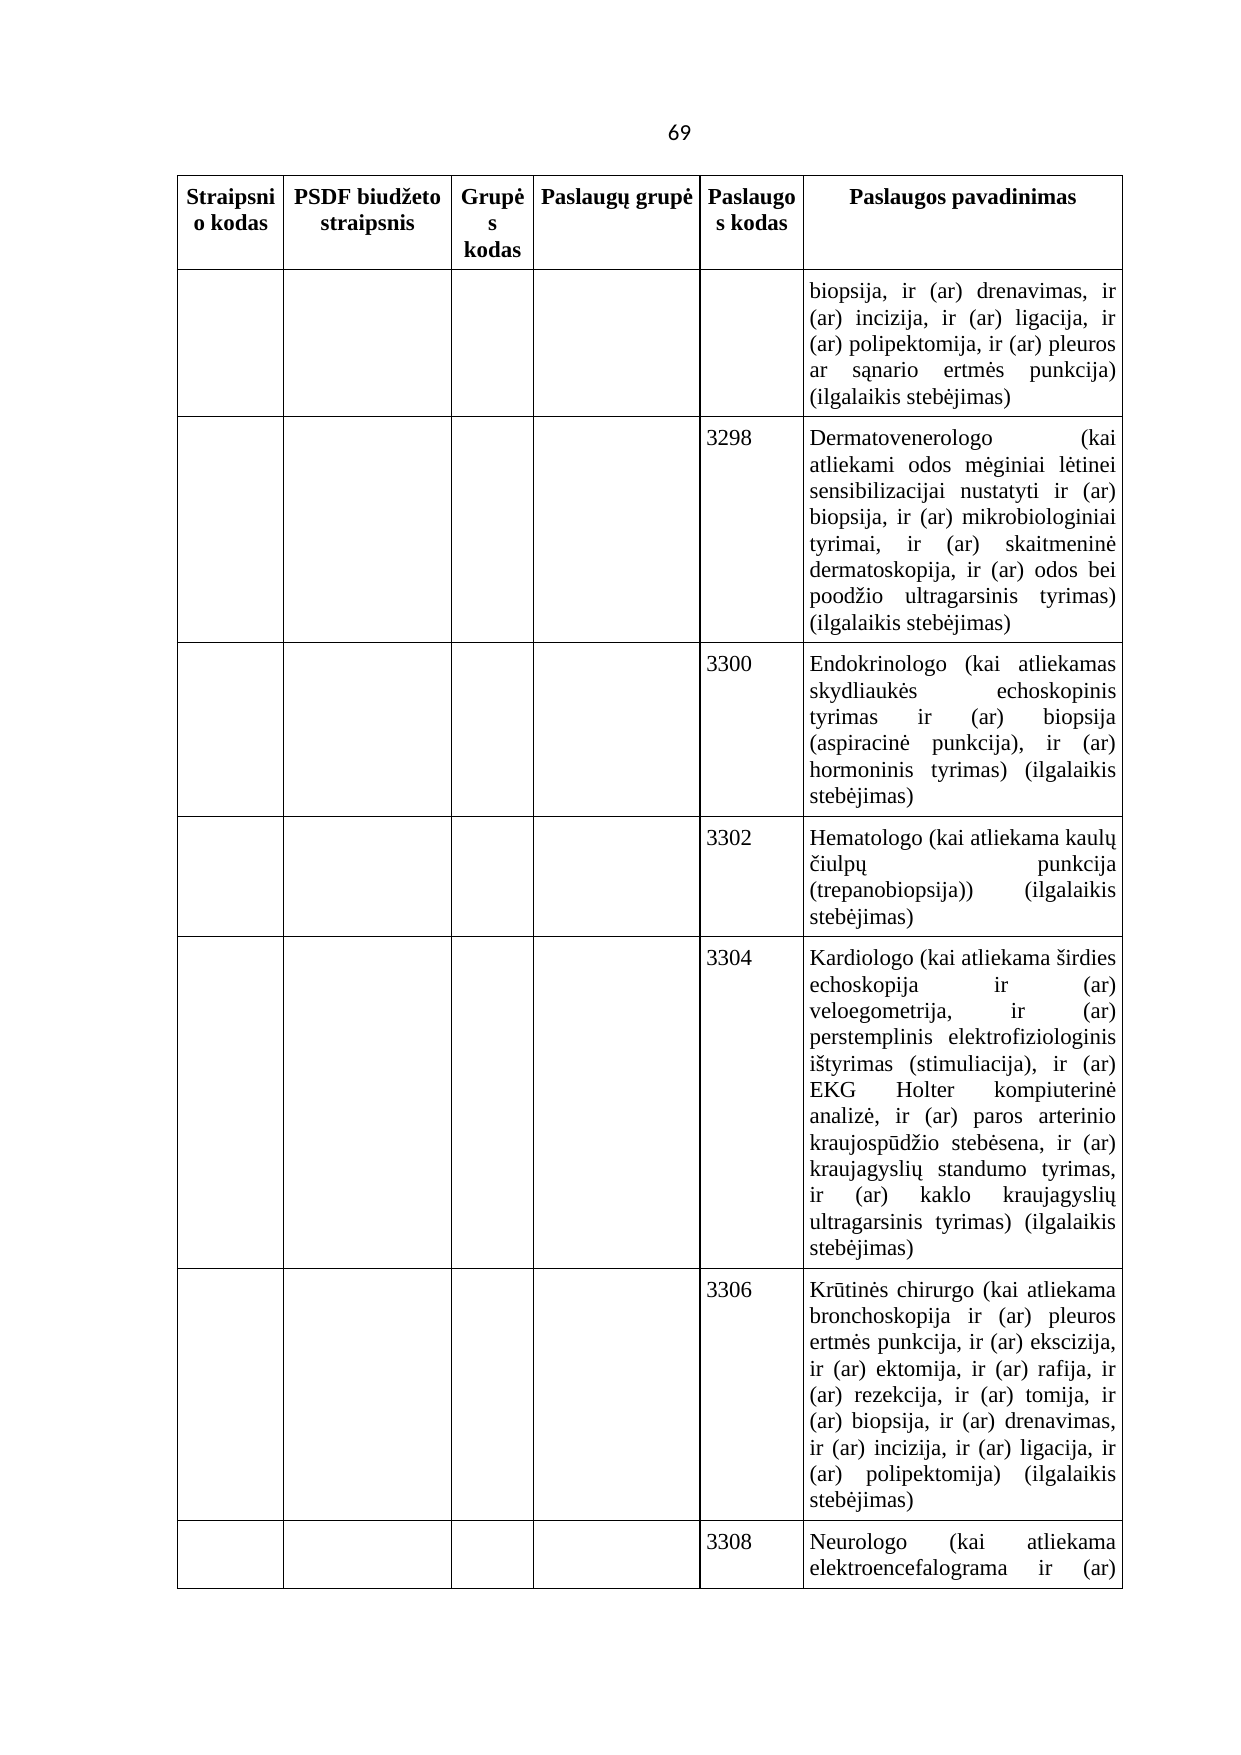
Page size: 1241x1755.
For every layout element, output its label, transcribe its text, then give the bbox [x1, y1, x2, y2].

table_header Paslaugos pavadinimas [804, 176, 1122, 269]
table_header Paslaugos kodas [701, 176, 803, 269]
table_cell biopsija, ir (ar) drenavimas, ir (ar) incizija, ir (ar) ligacija, ir (ar) polipektomija, ir (ar) pleuros ar sąnario ertmės punkcija) (ilgalaikis stebėjimas) [804, 270, 1122, 416]
table_cell [178, 270, 283, 416]
table_cell Neurologo (kai atliekama elektroencefalograma ir (ar) [804, 1521, 1122, 1588]
table_cell [178, 1521, 283, 1588]
table_cell [284, 643, 451, 816]
table_cell [534, 1269, 699, 1520]
table_cell [178, 817, 283, 936]
table_cell [452, 937, 533, 1268]
table_cell [178, 1269, 283, 1520]
table_cell 3300 [701, 643, 803, 816]
table_cell [284, 417, 451, 642]
table_cell [178, 937, 283, 1268]
table_cell [284, 817, 451, 936]
table_cell [452, 1269, 533, 1520]
table_cell [452, 817, 533, 936]
table_cell [534, 1521, 699, 1588]
table_cell [534, 270, 699, 416]
table_cell Endokrinologo (kai atliekamas skydliaukės echoskopinis tyrimas ir (ar) biopsija (aspiracinė punkcija), ir (ar) hormoninis tyrimas) (ilgalaikis stebėjimas) [804, 643, 1122, 816]
table_cell Kardiologo (kai atliekama širdies echoskopija ir (ar) veloegometrija, ir (ar) perstemplinis elektrofiziologinis ištyrimas (stimuliacija), ir (ar) EKG Holter kompiuterinė analizė, ir (ar) paros arterinio kraujospūdžio stebėsena, ir (ar) kraujagyslių standumo tyrimas, ir (ar) kaklo kraujagyslių ultragarsinis tyrimas) (ilgalaikis stebėjimas) [804, 937, 1122, 1268]
table_cell [284, 937, 451, 1268]
table_cell [452, 1521, 533, 1588]
table_cell Dermatovenerologo (kai atliekami odos mėginiai lėtinei sensibilizacijai nustatyti ir (ar) biopsija, ir (ar) mikrobiologiniai tyrimai, ir (ar) skaitmeninė dermatoskopija, ir (ar) odos bei poodžio ultragarsinis tyrimas) (ilgalaikis stebėjimas) [804, 417, 1122, 642]
table_cell Hematologo (kai atliekama kaulų čiulpų punkcija (trepanobiopsija)) (ilgalaikis stebėjimas) [804, 817, 1122, 936]
table_header Paslaugų grupė [534, 176, 699, 269]
table_cell [452, 270, 533, 416]
table_cell 3306 [701, 1269, 803, 1520]
table_cell 3304 [701, 937, 803, 1268]
table_cell [178, 417, 283, 642]
table_cell [534, 417, 699, 642]
table_cell [178, 643, 283, 816]
table_cell [284, 1269, 451, 1520]
table_cell [534, 817, 699, 936]
table_header Grupės kodas [452, 176, 533, 269]
table_cell [284, 1521, 451, 1588]
table_cell [534, 643, 699, 816]
table_cell [534, 937, 699, 1268]
table_cell Krūtinės chirurgo (kai atliekama bronchoskopija ir (ar) pleuros ertmės punkcija, ir (ar) ekscizija, ir (ar) ektomija, ir (ar) rafija, ir (ar) rezekcija, ir (ar) tomija, ir (ar) biopsija, ir (ar) drenavimas, ir (ar) incizija, ir (ar) ligacija, ir (ar) polipektomija) (ilgalaikis stebėjimas) [804, 1269, 1122, 1520]
table_cell [701, 270, 803, 416]
table_cell 3298 [701, 417, 803, 642]
table_cell 3302 [701, 817, 803, 936]
table_header Straipsnio kodas [178, 176, 283, 269]
table_header PSDF biudžeto straipsnis [284, 176, 451, 269]
table_cell 3308 [701, 1521, 803, 1588]
table_cell [284, 270, 451, 416]
table_cell [452, 417, 533, 642]
table_cell [452, 643, 533, 816]
